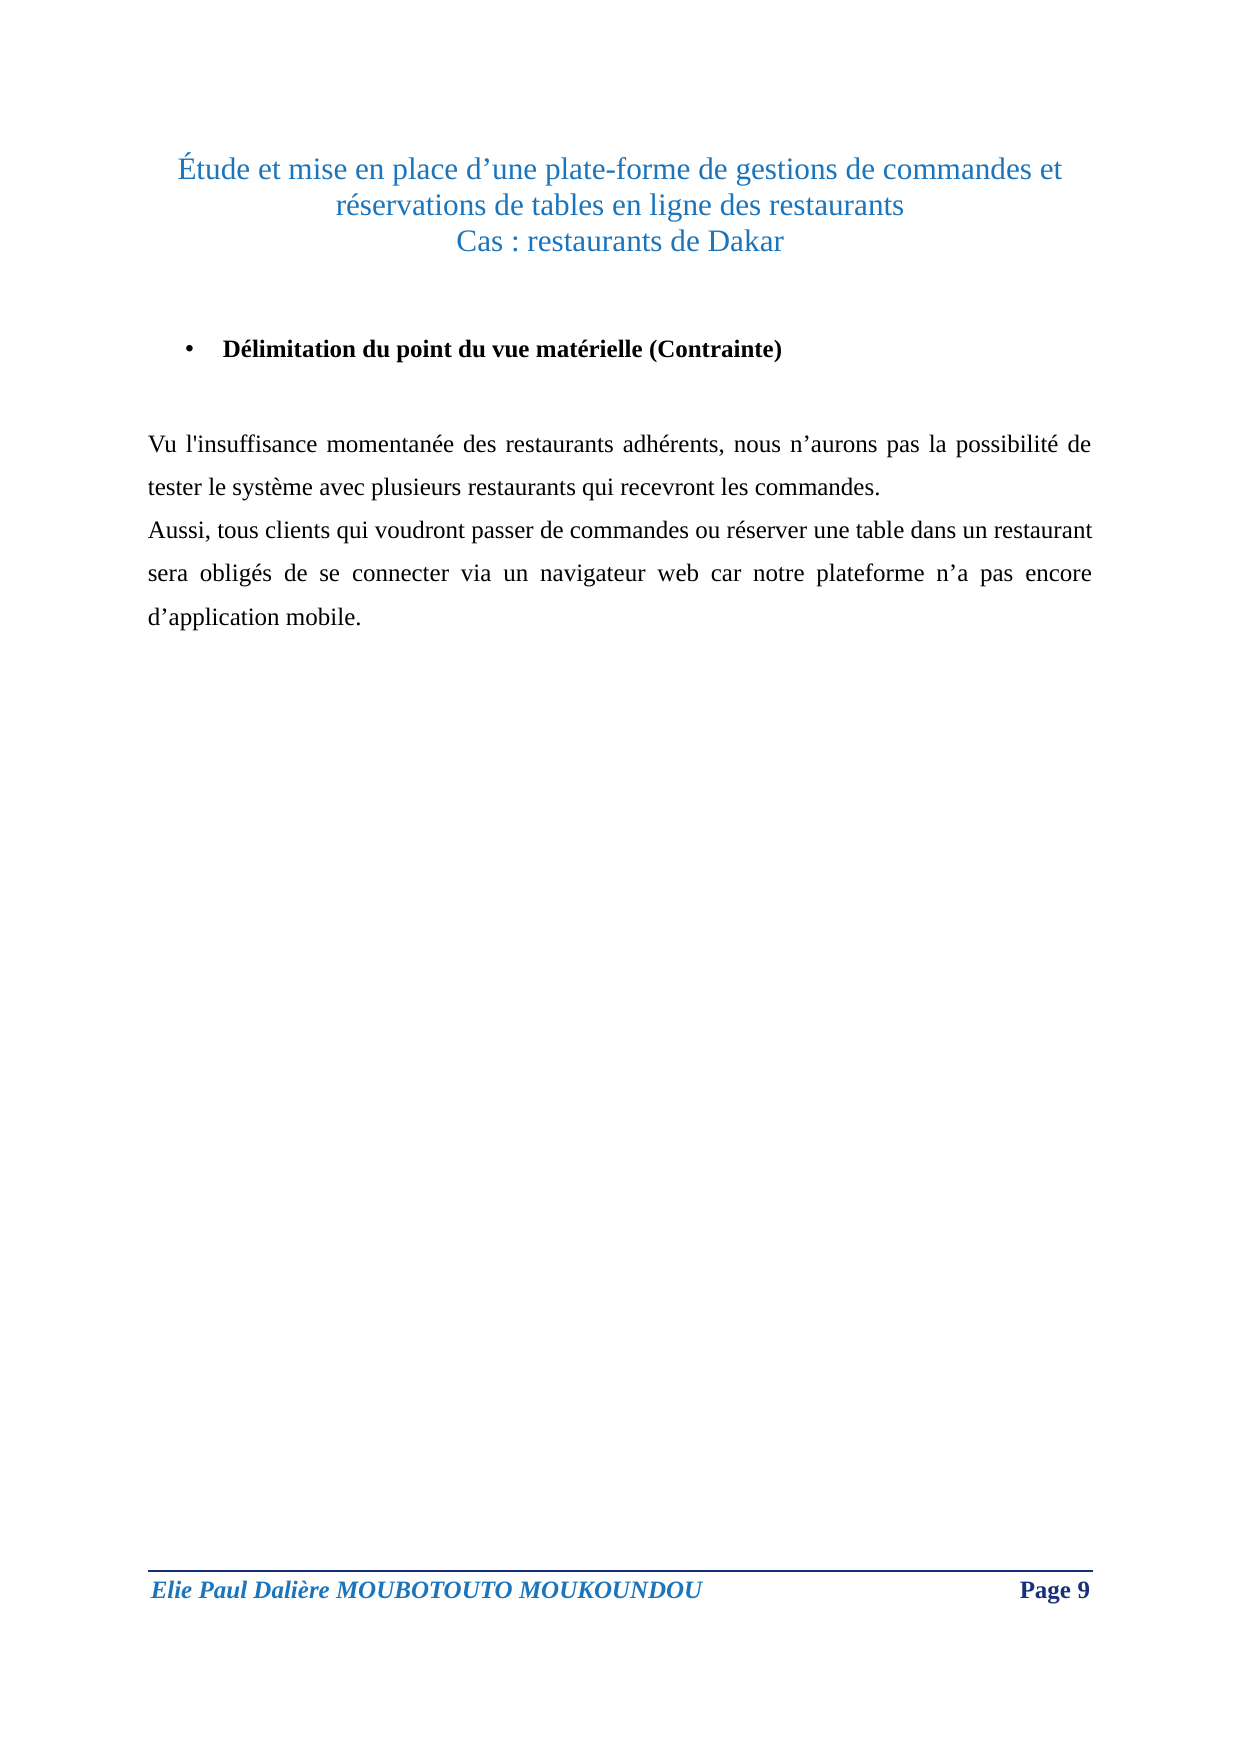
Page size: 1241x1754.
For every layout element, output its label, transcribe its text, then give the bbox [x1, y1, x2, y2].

text Aussi, tous clients qui voudront passer de commandes ou réserver une table dans un restaurant sera obligés de se connecter via un navigateur web car notre plateforme n’a pas encore d’application mobile. [148, 515, 1093, 630]
text Vu l'insuffisance momentanée des restaurants adhérents, nous n’aurons pas la possibilité de tester le système avec plusieurs restaurants qui recevront les commandes. [148, 429, 1093, 501]
list Délimitation du point du vue matérielle (Contrainte) [185, 334, 1093, 363]
